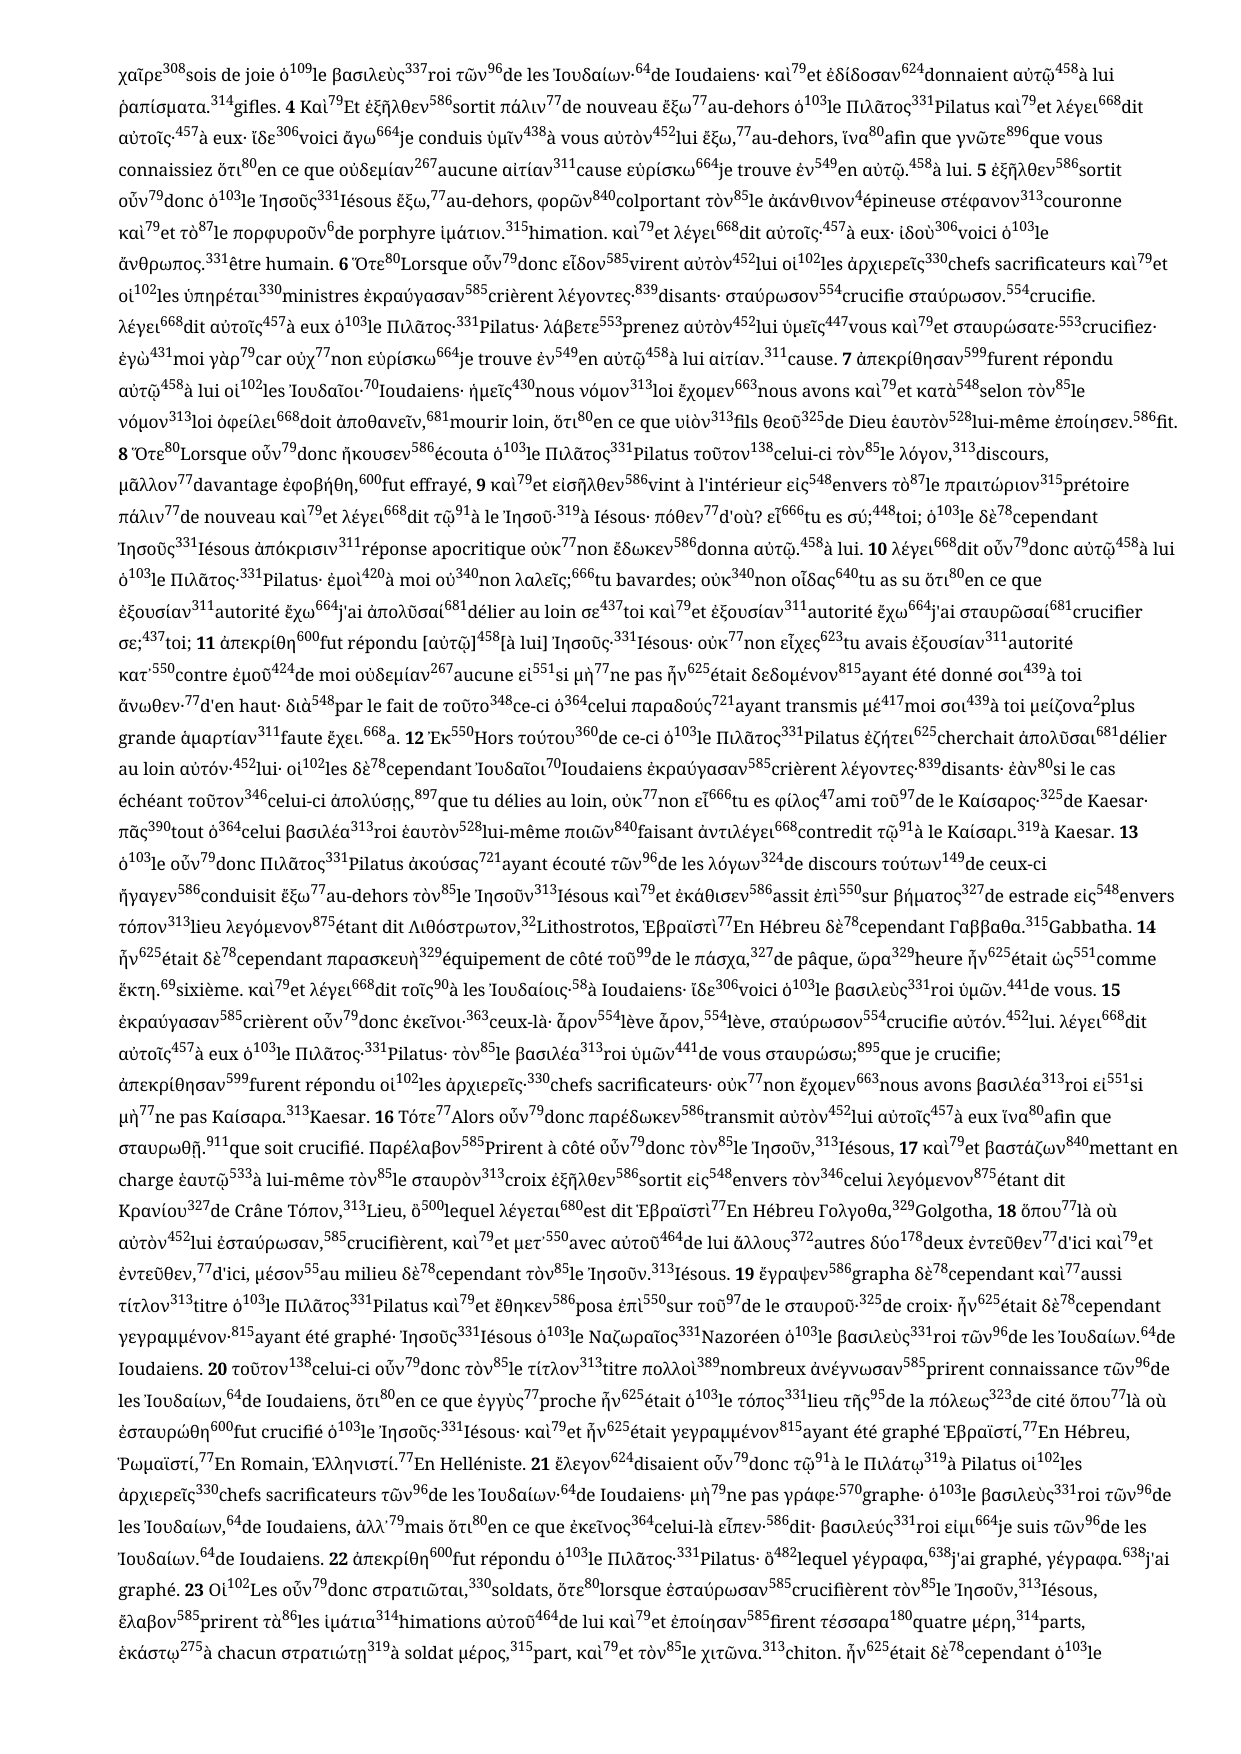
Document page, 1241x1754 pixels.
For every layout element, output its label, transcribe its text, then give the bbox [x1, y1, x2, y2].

text 1 Τότε77Alors οὖν79donc ἔλαβεν586prit ὁ103le Πιλᾶτος331Pilatus τὸν85le Ἰησοῦν313Iésous καὶ79et ἐμαστίγωσεν.586fouetta. 2 καὶ79et οἱ102les στρατιῶται330soldats πλέξαντες720ayants tressés στέφανον313couronne ἐξ550hors ἀκανθῶν322de épines ἐπέθηκαν585surposèrent αὐτοῦ464de lui τῇ89à la κεφαλῇ317à tête καὶ79et ἱμάτιον315himation πορφυροῦν6de porphyre περιέβαλον585entourèrent αὐτὸν452lui 3 καὶ79et ἤρχοντο630se venaient πρὸς548vers αὐτὸν452lui καὶ79et ἔλεγον·624disaient· χαῖρε308sois de joie ὁ109le βασιλεὺς337roi τῶν96de les Ἰουδαίων·64de Ioudaiens· καὶ79et ἐδίδοσαν624donnaient αὐτῷ458à lui ῥαπίσματα.314gifles. 4 Καὶ79Et ἐξῆλθεν586sortit πάλιν77de nouveau ἔξω77au-dehors ὁ103le Πιλᾶτος331Pilatus καὶ79et λέγει668dit αὐτοῖς·457à eux· ἴδε306voici ἄγω664je conduis ὑμῖν438à vous αὐτὸν452lui ἔξω,77au-dehors, ἵνα80afin que γνῶτε896que vous connaissiez ὅτι80en ce que οὐδεμίαν267aucune αἰτίαν311cause εὑρίσκω664je trouve ἐν549en αὐτῷ.458à lui. 5 ἐξῆλθεν586sortit οὖν79donc ὁ103le Ἰησοῦς331Iésous ἔξω,77au-dehors, φορῶν840colportant τὸν85le ἀκάνθινον4épineuse στέφανον313couronne καὶ79et τὸ87le πορφυροῦν6de porphyre ἱμάτιον.315himation. καὶ79et λέγει668dit αὐτοῖς·457à eux· ἰδοὺ306voici ὁ103le ἄνθρωπος.331être humain. 6 Ὅτε80Lorsque οὖν79donc εἶδον585virent αὐτὸν452lui οἱ102les ἀρχιερεῖς330chefs sacrificateurs καὶ79et οἱ102les ὑπηρέται330ministres ἐκραύγασαν585crièrent λέγοντες·839disants· σταύρωσον554crucifie σταύρωσον.554crucifie. λέγει668dit αὐτοῖς457à eux ὁ103le Πιλᾶτος·331Pilatus· λάβετε553prenez αὐτὸν452lui ὑμεῖς447vous καὶ79et σταυρώσατε·553crucifiez· ἐγὼ431moi γὰρ79car οὐχ77non εὑρίσκω664je trouve ἐν549en αὐτῷ458à lui αἰτίαν.311cause. 7 ἀπεκρίθησαν599furent répondu αὐτῷ458à lui οἱ102les Ἰουδαῖοι·70Ioudaiens· ἡμεῖς430nous νόμον313loi ἔχομεν663nous avons καὶ79et κατὰ548selon τὸν85le νόμον313loi ὀφείλει668doit ἀποθανεῖν,681mourir loin, ὅτι80en ce que υἱὸν313fils θεοῦ325de Dieu ἑαυτὸν528lui-même ἐποίησεν.586fit. 8 Ὅτε80Lorsque οὖν79donc ἤκουσεν586écouta ὁ103le Πιλᾶτος331Pilatus τοῦτον138celui-ci τὸν85le λόγον,313discours, μᾶλλον77davantage ἐφοβήθη,600fut effrayé, 9 καὶ79et εἰσῆλθεν586vint à l'intérieur εἰς548envers τὸ87le πραιτώριον315prétoire πάλιν77de nouveau καὶ79et λέγει668dit τῷ91à le Ἰησοῦ·319à Iésous· πόθεν77d'où? εἶ666tu es σύ;448toi; ὁ103le δὲ78cependant Ἰησοῦς331Iésous ἀπόκρισιν311réponse apocritique οὐκ77non ἔδωκεν586donna αὐτῷ.458à lui. 10 λέγει668dit οὖν79donc αὐτῷ458à lui ὁ103le Πιλᾶτος·331Pilatus· ἐμοὶ420à moi οὐ340non λαλεῖς;666tu bavardes; οὐκ340non οἶδας640tu as su ὅτι80en ce que ἐξουσίαν311autorité ἔχω664j'ai ἀπολῦσαί681délier au loin σε437toi καὶ79et ἐξουσίαν311autorité ἔχω664j'ai σταυρῶσαί681crucifier σε;437toi; 11 ἀπεκρίθη600fut répondu [αὐτῷ]458[à lui] Ἰησοῦς·331Iésous· οὐκ77non εἶχες623tu avais ἐξουσίαν311autorité κατ᾽550contre ἐμοῦ424de moi οὐδεμίαν267aucune εἰ551si μὴ77ne pas ἦν625était δεδομένον815ayant été donné σοι439à toi ἄνωθεν·77d'en haut· διὰ548par le fait de τοῦτο348ce-ci ὁ364celui παραδούς721ayant transmis μέ417moi σοι439à toi μείζονα2plus grande ἁμαρτίαν311faute ἔχει.668a. 12 Ἐκ550Hors τούτου360de ce-ci ὁ103le Πιλᾶτος331Pilatus ἐζήτει625cherchait ἀπολῦσαι681délier au loin αὐτόν·452lui· οἱ102les δὲ78cependant Ἰουδαῖοι70Ioudaiens ἐκραύγασαν585crièrent λέγοντες·839disants· ἐὰν80si le cas échéant τοῦτον346celui-ci ἀπολύσῃς,897que tu délies au loin, οὐκ77non εἶ666tu es φίλος47ami τοῦ97de le Καίσαρος·325de Kaesar· πᾶς390tout ὁ364celui βασιλέα313roi ἑαυτὸν528lui-même ποιῶν840faisant ἀντιλέγει668contredit τῷ91à le Καίσαρι.319à Kaesar. 13 ὁ103le οὖν79donc Πιλᾶτος331Pilatus ἀκούσας721ayant écouté τῶν96de les λόγων324de discours τούτων149de ceux-ci ἤγαγεν586conduisit ἔξω77au-dehors τὸν85le Ἰησοῦν313Iésous καὶ79et ἐκάθισεν586assit ἐπὶ550sur βήματος327de estrade εἰς548envers τόπον313lieu λεγόμενον875étant dit Λιθόστρωτον,32Lithostrotos, Ἑβραϊστὶ77En Hébreu δὲ78cependant Γαββαθα.315Gabbatha. 14 ἦν625était δὲ78cependant παρασκευὴ329équipement de côté τοῦ99de le πάσχα,327de pâque, ὥρα329heure ἦν625était ὡς551comme ἕκτη.69sixième. καὶ79et λέγει668dit τοῖς90à les Ἰουδαίοις·58à Ioudaiens· ἴδε306voici ὁ103le βασιλεὺς331roi ὑμῶν.441de vous. 15 ἐκραύγασαν585crièrent οὖν79donc ἐκεῖνοι·363ceux-là· ἆρον554lève ἆρον,554lève, σταύρωσον554crucifie αὐτόν.452lui. λέγει668dit αὐτοῖς457à eux ὁ103le Πιλᾶτος·331Pilatus· τὸν85le βασιλέα313roi ὑμῶν441de vous σταυρώσω;895que je crucifie; ἀπεκρίθησαν599furent répondu οἱ102les ἀρχιερεῖς·330chefs sacrificateurs· οὐκ77non ἔχομεν663nous avons βασιλέα313roi εἰ551si μὴ77ne pas Καίσαρα.313Kaesar. 16 Τότε77Alors οὖν79donc παρέδωκεν586transmit αὐτὸν452lui αὐτοῖς457à eux ἵνα80afin que σταυρωθῇ.911que soit crucifié. Παρέλαβον585Prirent à côté οὖν79donc τὸν85le Ἰησοῦν,313Iésous, 17 καὶ79et βαστάζων840mettant en charge ἑαυτῷ533à lui-même τὸν85le σταυρὸν313croix ἐξῆλθεν586sortit εἰς548envers τὸν346celui λεγόμενον875étant dit Κρανίου327de Crâne Τόπον,313Lieu, ὃ500lequel λέγεται680est dit Ἑβραϊστὶ77En Hébreu Γολγοθα,329Golgotha, 18 ὅπου77là où αὐτὸν452lui ἐσταύρωσαν,585crucifièrent, καὶ79et μετ᾽550avec αὐτοῦ464de lui ἄλλους372autres δύο178deux ἐντεῦθεν77d'ici καὶ79et ἐντεῦθεν,77d'ici, μέσον55au milieu δὲ78cependant τὸν85le Ἰησοῦν.313Iésous. 19 ἔγραψεν586grapha δὲ78cependant καὶ77aussi τίτλον313titre ὁ103le Πιλᾶτος331Pilatus καὶ79et ἔθηκεν586posa ἐπὶ550sur τοῦ97de le σταυροῦ·325de croix· ἦν625était δὲ78cependant γεγραμμένον·815ayant été graphé· Ἰησοῦς331Iésous ὁ103le Ναζωραῖος331Nazoréen ὁ103le βασιλεὺς331roi τῶν96de les Ἰουδαίων.64de Ioudaiens. 20 τοῦτον138celui-ci οὖν79donc τὸν85le τίτλον313titre πολλοὶ389nombreux ἀνέγνωσαν585prirent connaissance τῶν96de les Ἰουδαίων,64de Ioudaiens, ὅτι80en ce que ἐγγὺς77proche ἦν625était ὁ103le τόπος331lieu τῆς95de la πόλεως323de cité ὅπου77là où ἐσταυρώθη600fut crucifié ὁ103le Ἰησοῦς·331Iésous· καὶ79et ἦν625était γεγραμμένον815ayant été graphé Ἑβραϊστί,77En Hébreu, Ῥωμαϊστί,77En Romain, Ἑλληνιστί.77En Helléniste. 21 ἔλεγον624disaient οὖν79donc τῷ91à le Πιλάτῳ319à Pilatus οἱ102les ἀρχιερεῖς330chefs sacrificateurs τῶν96de les Ἰουδαίων·64de Ioudaiens· μὴ79ne pas γράφε·570graphe· ὁ103le βασιλεὺς331roi τῶν96de les Ἰουδαίων,64de Ioudaiens, ἀλλ᾽79mais ὅτι80en ce que ἐκεῖνος364celui-là εἶπεν·586dit· βασιλεύς331roi εἰμι664je suis τῶν96de les Ἰουδαίων.64de Ioudaiens. 22 ἀπεκρίθη600fut répondu ὁ103le Πιλᾶτος·331Pilatus· ὃ482lequel γέγραφα,638j'ai graphé, γέγραφα.638j'ai graphé. 23 Οἱ102Les οὖν79donc στρατιῶται,330soldats, ὅτε80lorsque ἐσταύρωσαν585crucifièrent τὸν85le Ἰησοῦν,313Iésous, ἔλαβον585prirent τὰ86les ἱμάτια314himations αὐτοῦ464de lui καὶ79et ἐποίησαν585firent τέσσαρα180quatre μέρη,314parts, ἑκάστῳ275à chacun στρατιώτῃ319à soldat μέρος,315part, καὶ79et τὸν85le χιτῶνα.313chiton. ἦν625était δὲ78cependant ὁ103le χιτὼν331chiton ἄραφος,47sans couture, ἐκ550hors τῶν359de ces ἄνωθεν77d'en haut ὑφαντὸς47tissé δι᾽550par ὅλου.384de tout entier. 24 εἶπαν585dirent οὖν79donc πρὸς548vers ἀλλήλους·501les uns les autres· μὴ79ne pas σχίσωμεν894que nous scindions αὐτόν,452lui, ἀλλὰ79mais λάχωμεν894que nous obtenions par le sort περὶ550autour αὐτοῦ464de lui τίνος405de quel ἔσται·612se sera· ἵνα80afin que ἡ101la γραφὴ329graphe πληρωθῇ911que soit fait plénitude [ἡ362[celle λέγουσα]·838disante]· διεμερίσαντο591se partagèrent en séparant τὰ86les ἱμάτιά314himations μου424de moi ἑαυτοῖς532à eux-mêmes καὶ79et ἐπὶ548sur τὸν85le ἱματισμόν313habillement d'himation μου424de moi ἔβαλον585jetèrent κλῆρον.313lot. Οἱ102Les μὲν79certes οὖν79donc στρατιῶται330soldats ταῦτα347ces-ci ἐποίησαν.585firent. 25 Εἱστήκεισαν658Avaient dressé δὲ78cependant παρὰ549à côté τῷ91à le σταυρῷ319à croix τοῦ97de le Ἰησοῦ325de Iésous ἡ101la μήτηρ329mère αὐτοῦ464de lui καὶ79et ἡ101la ἀδελφὴ329soeur τῆς95de la μητρὸς323de mère αὐτοῦ,464de lui, Μαρία329Maria ἡ362celle τοῦ97de le Κλωπᾶ325de Klopas καὶ79et Μαρία329Maria ἡ101la Μαγδαληνή.329Magdalene. 26 Ἰησοῦς331Iésous οὖν79donc ἰδὼν721ayant vu τὴν243la μητέρα311mère καὶ79et τὸν85le μαθητὴν313disciple παρεστῶτα770ayant dressé à côté ὃν480lequel ἠγάπα,625aimait, λέγει668dit τῇ89à la μητρί·317à mère· γύναι,335femme, ἰδοὺ306voici ὁ103le υἱός331fils σου.442de toi. 27 εἶτα77puis λέγει668dit τῷ91à le μαθητῇ·319à disciple· ἴδε306voici ἡ101la μήτηρ329mère σου.442de toi. καὶ79et ἀπ᾽550au loin ἐκείνης148de celle-là τῆς95de la ὥρας323de heure ἔλαβεν586prit ὁ103le μαθητὴς331disciple αὐτὴν450elle εἰς548envers τὰ246les ἴδια.347en propres. 28 Μετὰ548Après τοῦτο348ce-ci εἰδὼς783ayant su ὁ103le Ἰησοῦς331Iésous ὅτι80en ce que ἤδη77déjà πάντα391tous τετέλεσται,654a été achevé, ἵνα80afin que τελειωθῇ911que soit perfectionné ἡ101la γραφή,329graphe, λέγει·668dit· διψῶ.664j'ai soif. 29 σκεῦος333ustensile ἔκειτο631se couchait ὄξους327de vinaigre μεστόν·73plein· σπόγγον313éponge οὖν79donc μεστὸν4plein τοῦ99de le ὄξους327de vinaigre ὑσσώπῳ319à hysope περιθέντες720ayants posés autour προσήνεγκαν585apportèrent αὐτοῦ464de lui τῷ253à le στόματι.321à bouche. 30 ὅτε80lorsque οὖν79donc ἔλαβεν586prit τὸ87le ὄξος315vinaigre [ὁ]364[celui] Ἰησοῦς331Iésous εἶπεν·586dit· τετέλεσται,654a été achevé, καὶ79et κλίνας721ayant cliné τὴν83la κεφαλὴν311tête παρέδωκεν586transmit τὸ247le πνεῦμα.315souffle. 31 Οἱ102Les οὖν79donc Ἰουδαῖοι,70Ioudaiens, ἐπεὶ80puisque παρασκευὴ329équipement de côté ἦν,625était, ἵνα80afin que μὴ77ne pas μείνῃ899que reste ἐπὶ550sur τοῦ97de le σταυροῦ325de croix τὰ104les σώματα332corps ἐν549en τῷ93à le σαββάτῳ,321à sabbat, ἦν625était γὰρ79car μεγάλη45grande ἡ101la ἡμέρα329journée ἐκείνου152de ce-là τοῦ99de le σαββάτου,327de sabbat, ἠρώτησαν585interrogèrent τὸν85le Πιλᾶτον313Pilatus ἵνα80afin que κατεαγῶσιν910que soient fracassé de haut en bas αὐτῶν463de eux τὰ104les σκέλη332jambes καὶ79et ἀρθῶσιν.910que soient levé. 32 ἦλθον585vinrent οὖν79donc οἱ102les στρατιῶται330soldats καὶ79et τοῦ97de le μὲν79certes πρώτου65de premier κατέαξαν585fracassèrent de haut en bas τὰ86les σκέλη314jambes καὶ79et τοῦ97de le ἄλλου384de autre τοῦ358de celui συσταυρωθέντος754de ayant été crucifié avec αὐτῷ·458à lui· 33 ἐπὶ548sur δὲ78cependant τὸν85le Ἰησοῦν313Iésous ἐλθόντες,720ayants venus, ὡς80comme εἶδον585virent ἤδη77déjà αὐτὸν452lui τεθνηκότα,770ayant mort, οὐ77non κατέαξαν585fracassèrent de haut en bas αὐτοῦ464de lui τὰ86les σκέλη,314jambes, 34 ἀλλ᾽79mais εἷς71un τῶν96de les στρατιωτῶν324de soldats λόγχῃ317à lance αὐτοῦ464de lui τὴν83la πλευρὰν311côté ἔνυξεν,586piqua, καὶ79et ἐξῆλθεν586sortit εὐθὺς77directement αἷμα333sang καὶ79et ὕδωρ.333eau. 35 καὶ79et ὁ364celui ἑωρακὼς783ayant vu μεμαρτύρηκεν,642a témoigné, καὶ79et ἀληθινὴ45véritable αὐτοῦ464de lui ἐστιν668est ἡ101la μαρτυρία,329témoignation, καὶ79et ἐκεῖνος364celui-là οἶδεν642a su ὅτι80en ce que ἀληθῆ54vrais λέγει,668dit, ἵνα80afin que καὶ77aussi ὑμεῖς447vous πιστεύ[σ]ητε.896que vous croyiez. 36 ἐγένετο592se devint γὰρ79car ταῦτα365ces-ci ἵνα80afin que ἡ101la γραφὴ329graphe πληρωθῇ·911que soit fait plénitude· ὀστοῦν333os οὐ77non συντριβήσεται619sera broyé ensemble αὐτοῦ.464de lui. 37 καὶ79et πάλιν77de nouveau ἑτέρα130autre-différente γραφὴ329graphe λέγει·668dit· ὄψονται611se verront εἰς548envers ὃν480lequel ἐξεκέντησαν.585transpercèrent. 38 Μετὰ548Après δὲ78cependant ταῦτα347ces-ci ἠρώτησεν586interrogea τὸν85le Πιλᾶτον313Pilatus Ἰωσὴφ331Ioseph [ὁ]364[celui] ἀπὸ550au loin Ἁριμαθαίας,323de Arimathée, ὢν840étant μαθητὴς331disciple τοῦ97de le Ἰησοῦ325de Iésous κεκρυμμένος813ayant été caché δὲ78cependant διὰ548par le fait de τὸν85le φόβον313effroi τῶν96de les Ἰουδαίων,64de Ioudaiens, ἵνα80afin que ἄρῃ899que lève τὸ87le σῶμα315corps τοῦ97de le Ἰησοῦ·325de Iésous· καὶ79et ἐπέτρεψεν586permit ὁ103le Πιλᾶτος.331Pilatus. ἦλθεν586vint οὖν79donc καὶ79et ἦρεν586leva τὸ87le σῶμα315corps αὐτοῦ.464de lui. 39 ἦλθεν586vint δὲ78cependant καὶ77aussi Νικόδημος,331Nikodème, ὁ364celui ἐλθὼν721ayant venu πρὸς548vers αὐτὸν452lui νυκτὸς323de nuit τὸ87le πρῶτον,55premier, φέρων840portant μίγμα315mixture σμύρνης323de myrrhe καὶ79et ἀλόης323de aloès ὡς77comme λίτρας310livres ἑκατόν.176cent. 40 ἔλαβον585prirent οὖν79donc τὸ87le σῶμα315corps τοῦ97de le Ἰησοῦ325de Iésous καὶ79et ἔδησαν585attachèrent de lien αὐτὸ454lui ὀθονίοις320à étoffes de lins μετὰ550avec τῶν98de les ἀρωμάτων,326de aromates, καθὼς77de haut en bas comme ἔθος333coutume ἐστὶν668est τοῖς90à les Ἰουδαίοις58à Ioudaiens ἐνταφιάζειν.689enterrer. 41 ἦν625était δὲ78cependant ἐν549en τῷ91à le τόπῳ319à lieu ὅπου77là où ἐσταυρώθη600fut crucifié κῆπος,331jardin, καὶ79et ἐν549en τῷ91à le κήπῳ319à jardin μνημεῖον333mémorial καινὸν24nouveau ἐν549en ᾧ488à lequel οὐδέπω77non cependant encore οὐδεὶς390aucun ἦν625était τεθειμένος·813ayant été posé· 42 ἐκεῖ77là οὖν79donc διὰ548par le fait de τὴν83la παρασκευὴν311équipement de côté τῶν96de les Ἰουδαίων,64de Ioudaiens, ὅτι80en ce que ἐγγὺς77proche ἦν625était τὸ105le μνημεῖον,333mémorial, ἔθηκαν585posèrent τὸν85le Ἰησοῦν.313Iésous. [118, 59, 1181, 1665]
